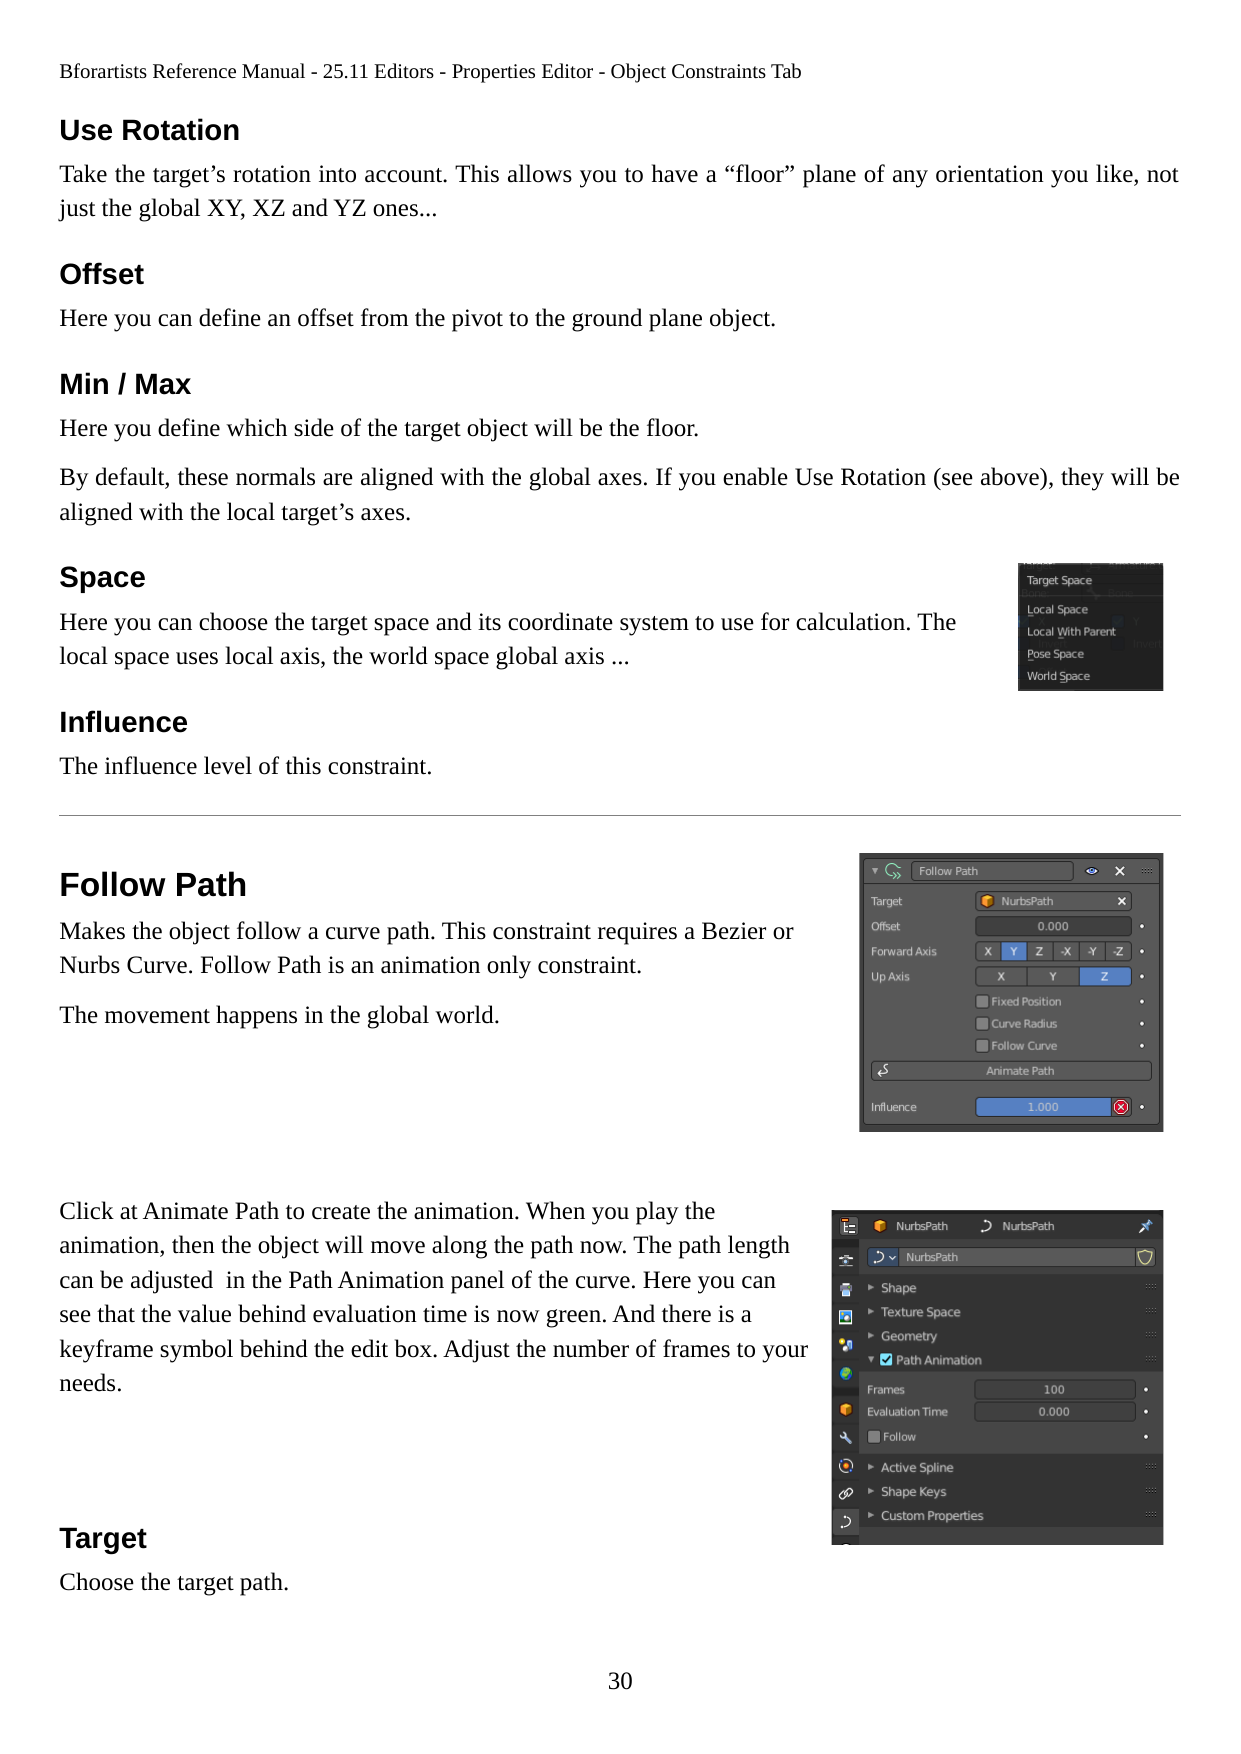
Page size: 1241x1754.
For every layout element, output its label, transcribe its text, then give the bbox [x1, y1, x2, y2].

text Makes the object follow a curve path. This constraint requires a Bezier or Nurbs Curve. Follow Path is an animation only constraint. [59, 916, 859, 979]
subtitle Influence [59, 705, 1181, 738]
text Here you can define an offset from the pivot to the ground plane object. [59, 303, 1181, 332]
subtitle Follow Path [59, 865, 859, 904]
subtitle Target [59, 1521, 1181, 1554]
picture [831, 1210, 1164, 1545]
text By default, these normals are aligned with the global axes. If you enable Use Rotation (see above), they will be aligned with the local target’s axes. [59, 462, 1181, 525]
text The influence level of this constraint. [59, 751, 1181, 780]
picture [859, 853, 1164, 1132]
text Click at Animate Path to create the animation. When you play the animation, then the object will move along the path now. The path length can be adjusted in the Path Animation panel of the curve. Here you can see that the value behind evaluation time is now green. And there is a keyframe symbol behind the edit box. Adjust the number of frames to your needs. [59, 1196, 1181, 1397]
text The movement happens in the global world. [59, 1000, 859, 1028]
subtitle Min / Max [59, 367, 1181, 401]
text Here you define which side of the target object will be the floor. [59, 413, 1181, 442]
text Here you can choose the target space and its coordinate system to use for calculation. The local space uses local axis, the world space global axis ... [59, 607, 1018, 670]
subtitle Offset [59, 257, 1181, 291]
text Take the target’s rotation into account. This allows you to have a “floor” plane of any orientation you like, not just the global XY, XZ and YZ ones... [59, 159, 1181, 222]
text Choose the target path. [59, 1567, 1181, 1596]
subtitle Use Rotation [59, 113, 1181, 146]
subtitle Space [59, 560, 1181, 594]
picture [1018, 563, 1164, 691]
subtitle [1164, 865, 1181, 904]
